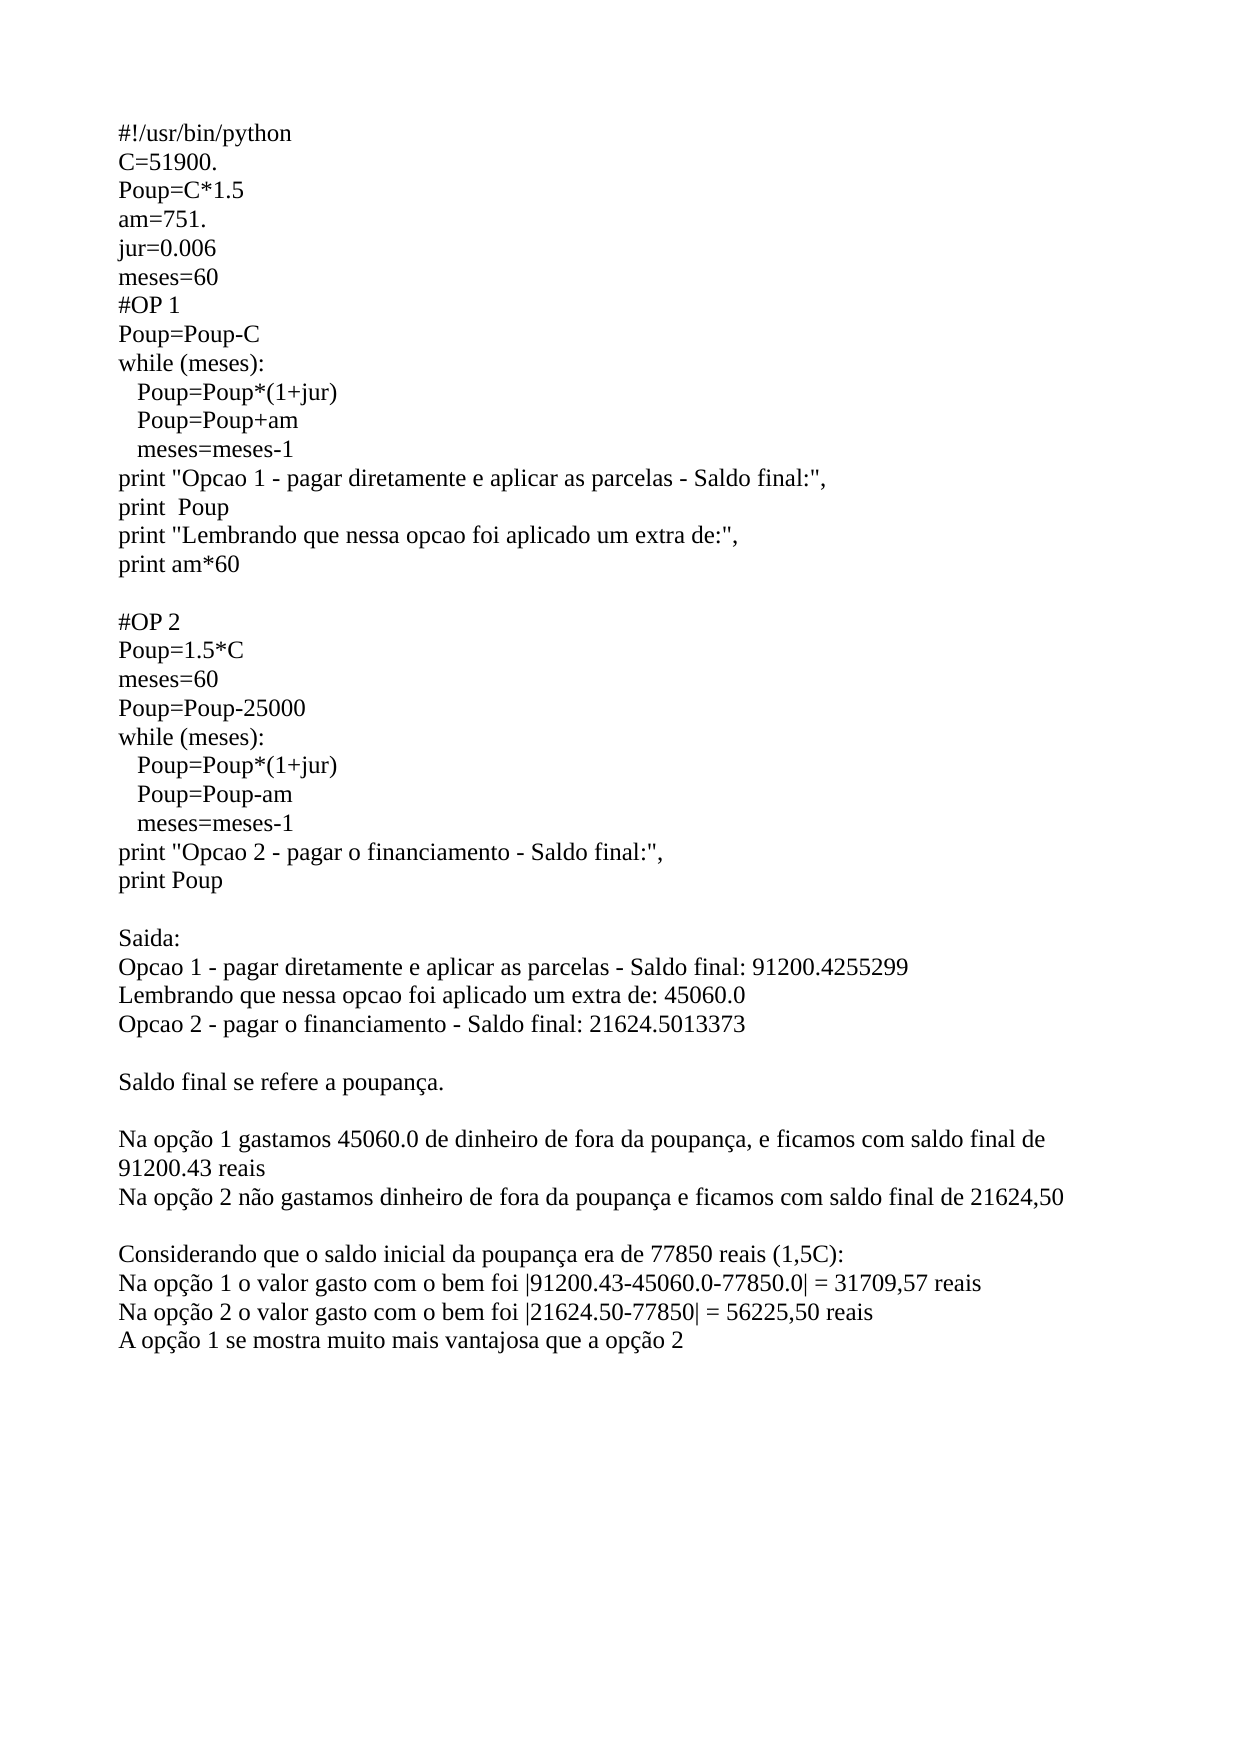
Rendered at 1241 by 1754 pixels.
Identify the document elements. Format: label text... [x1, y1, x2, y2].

text Poup=Poup-am [118, 779, 1122, 808]
text Na opção 1 gastamos 45060.0 de dinheiro de fora da poupança, e ficamos com saldo final de 91200.43 reais [118, 1124, 1122, 1182]
text Considerando que o saldo inicial da poupança era de 77850 reais (1,5C): [118, 1239, 1122, 1268]
text Poup=Poup*(1+jur) [118, 751, 1122, 779]
text while (meses): [118, 348, 1122, 377]
text Na opção 2 não gastamos dinheiro de fora da poupança e ficamos com saldo final de 21624,50 [118, 1182, 1122, 1211]
text print "Lembrando que nessa opcao foi aplicado um extra de:", [118, 521, 1122, 549]
text meses=meses-1 [118, 434, 1122, 463]
text Poup=Poup-C [118, 319, 1122, 348]
text C=51900. [118, 147, 1122, 176]
text Poup=Poup-25000 [118, 693, 1122, 722]
text #!/usr/bin/python [118, 118, 1122, 147]
text jur=0.006 [118, 233, 1122, 262]
text Poup=Poup+am [118, 406, 1122, 434]
text Opcao 1 - pagar diretamente e aplicar as parcelas - Saldo final: 91200.4255299 [118, 952, 1122, 981]
text print "Opcao 2 - pagar o financiamento - Saldo final:", [118, 837, 1122, 866]
text print Poup [118, 866, 1122, 894]
text Saldo final se refere a poupança. [118, 1067, 1122, 1096]
text print Poup [118, 492, 1122, 521]
text Poup=1.5*C [118, 636, 1122, 664]
text Na opção 1 o valor gasto com o bem foi |91200.43-45060.0-77850.0| = 31709,57 reais [118, 1268, 1122, 1297]
text am=751. [118, 204, 1122, 233]
text Lembrando que nessa opcao foi aplicado um extra de: 45060.0 [118, 981, 1122, 1009]
text Na opção 2 o valor gasto com o bem foi |21624.50-77850| = 56225,50 reais [118, 1297, 1122, 1326]
text Poup=Poup*(1+jur) [118, 377, 1122, 406]
text print am*60 [118, 549, 1122, 578]
text meses=meses-1 [118, 808, 1122, 837]
text while (meses): [118, 722, 1122, 751]
text Saida: [118, 923, 1122, 952]
text meses=60 [118, 664, 1122, 693]
text meses=60 [118, 262, 1122, 291]
text #OP 2 [118, 607, 1122, 636]
text print "Opcao 1 - pagar diretamente e aplicar as parcelas - Saldo final:", [118, 463, 1122, 492]
text A opção 1 se mostra muito mais vantajosa que a opção 2 [118, 1326, 1122, 1354]
text Poup=C*1.5 [118, 176, 1122, 204]
text Opcao 2 - pagar o financiamento - Saldo final: 21624.5013373 [118, 1009, 1122, 1038]
text #OP 1 [118, 291, 1122, 319]
